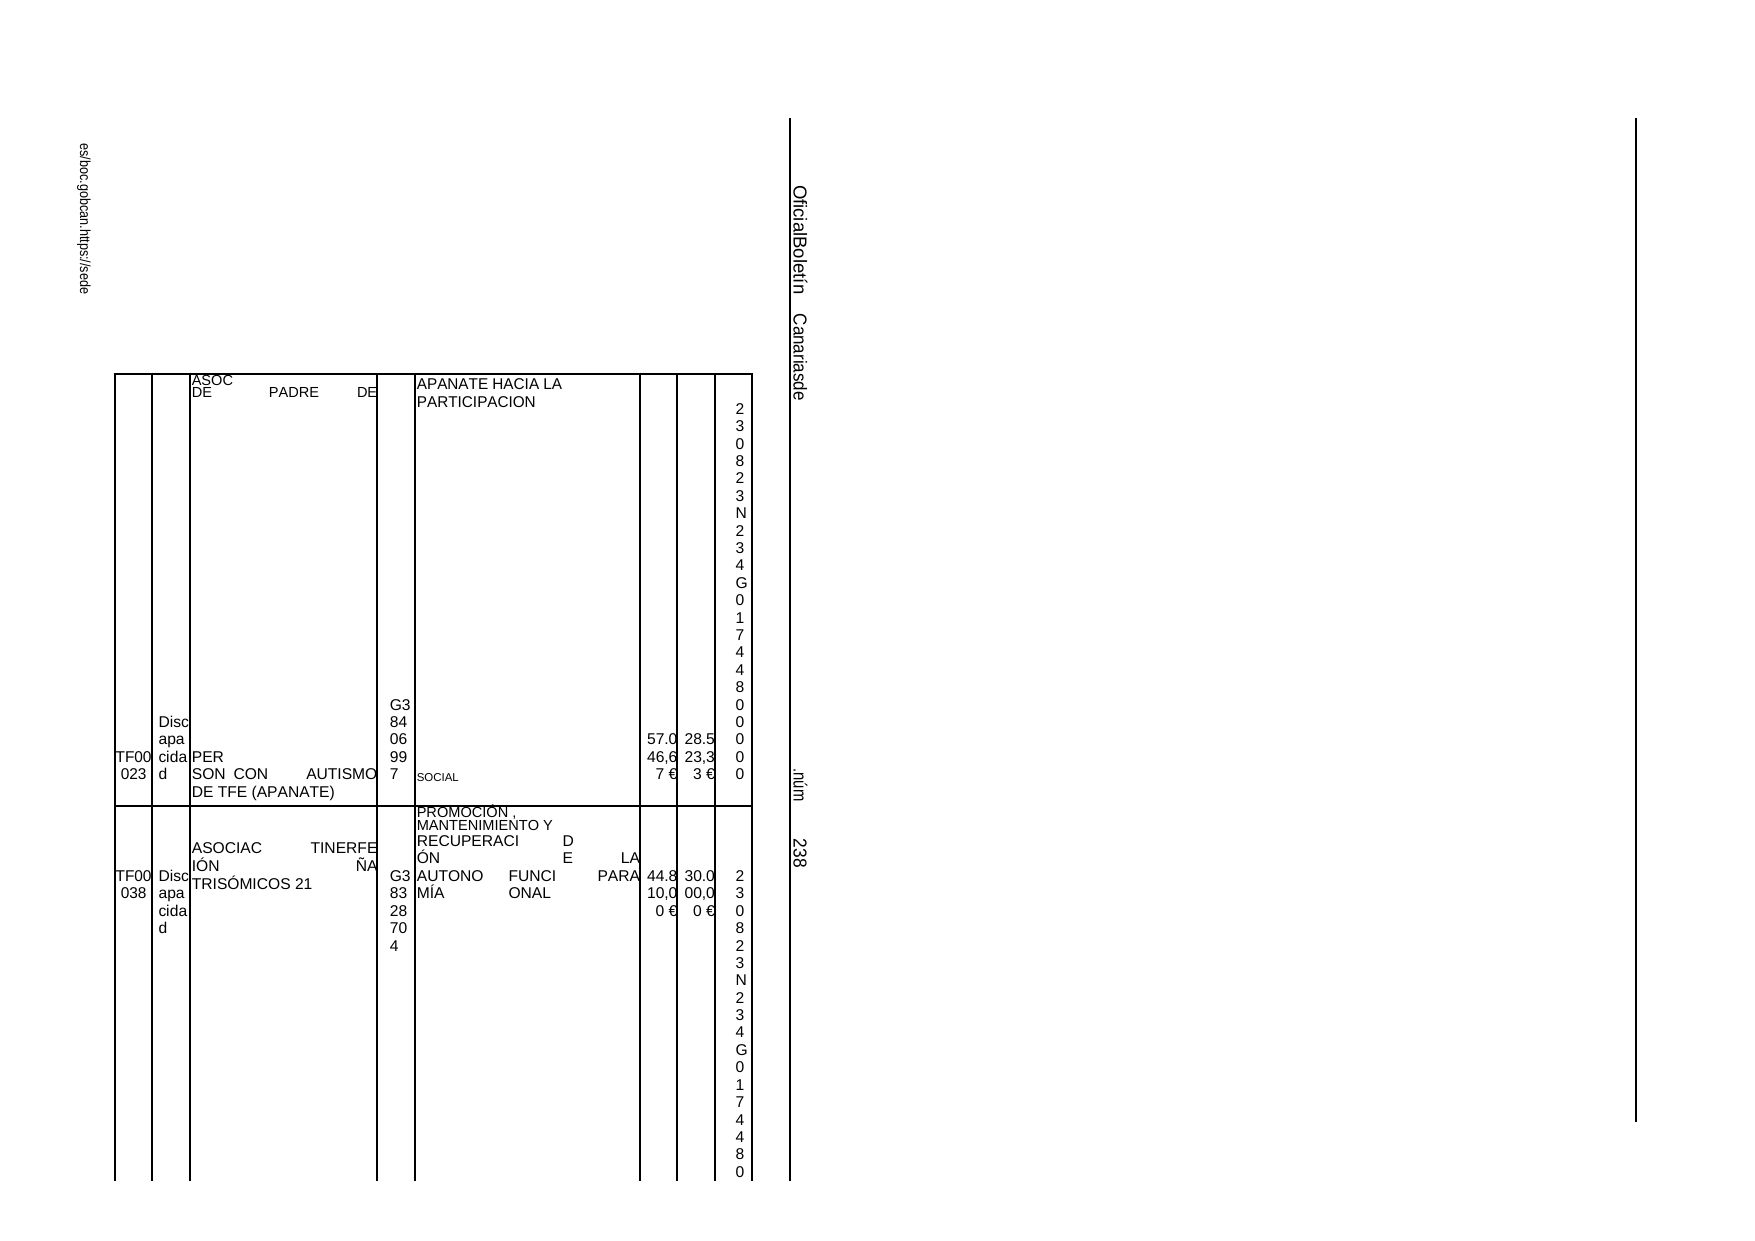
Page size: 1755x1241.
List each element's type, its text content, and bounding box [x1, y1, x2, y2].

table_cell [752, 294, 789, 372]
table_cell Discapacidad [153, 400, 189, 783]
table_cell .núm [791, 400, 827, 801]
table_cell [678, 807, 714, 833]
table_cell 44.810,00 € [641, 868, 676, 1181]
table_cell [490, 783, 527, 801]
table_cell [77, 783, 114, 801]
table_cell [640, 294, 677, 372]
table_cell Canariasde [791, 294, 827, 400]
table_header [490, 118, 527, 294]
table_cell [602, 294, 639, 372]
table_cell 28.523,33 € [678, 400, 714, 783]
table_cell TF00023 [116, 400, 151, 783]
table_cell [827, 833, 864, 867]
table_cell 2308 23N 234G0174 4800000 [716, 400, 751, 783]
table_cell [753, 875, 789, 1181]
table_cell [791, 875, 827, 1181]
table_cell [452, 294, 489, 372]
table_cell [227, 807, 264, 833]
table_header [827, 118, 864, 294]
table_cell [116, 783, 151, 801]
table_cell [716, 807, 751, 833]
table_cell [827, 373, 864, 400]
table_cell [153, 833, 189, 867]
table_cell [565, 294, 602, 372]
table_header [415, 118, 452, 294]
table_cell [827, 875, 864, 1181]
table_cell [678, 833, 714, 867]
table_cell [753, 400, 789, 411]
table_cell [716, 783, 751, 801]
table_cell [116, 807, 151, 833]
table_header [752, 118, 789, 294]
table_cell ASOCIACIÓN [191, 833, 264, 875]
table_cell [641, 833, 676, 867]
table_cell [77, 875, 114, 1181]
table_cell [378, 807, 414, 833]
table_cell [77, 833, 114, 867]
table_cell [153, 807, 189, 833]
table_cell [340, 875, 376, 1181]
table_header OficialBoletín [791, 118, 827, 294]
table_cell LA [602, 833, 639, 867]
table_cell PADRE [265, 375, 339, 400]
table_cell [77, 373, 114, 400]
table_cell [265, 868, 302, 875]
table_cell [340, 807, 376, 833]
table_cell [678, 375, 714, 400]
table_cell DE [340, 375, 376, 400]
table_header [452, 118, 489, 294]
table_cell [115, 294, 152, 372]
table_cell PROMOCIÓN , MANTENIMIENTO Y [416, 807, 639, 833]
table_cell [678, 783, 714, 801]
table_cell RECUPERACIÓN [416, 833, 527, 867]
table_cell [265, 833, 302, 867]
table_cell [527, 294, 564, 372]
table_cell [415, 294, 452, 372]
table_cell [302, 807, 339, 833]
table_cell [377, 294, 414, 372]
table_cell [827, 411, 864, 783]
table_cell G38406997 [378, 400, 414, 783]
table_cell G38328704 [378, 868, 414, 1181]
table_cell [527, 783, 564, 801]
table_cell [753, 833, 789, 867]
table_cell [490, 411, 527, 783]
table_cell [753, 783, 789, 801]
table_cell [190, 294, 264, 372]
table_cell [716, 375, 751, 400]
table_cell [416, 783, 452, 801]
table_cell [77, 411, 114, 783]
table_cell [340, 294, 377, 372]
table_cell [490, 294, 527, 372]
table_header [527, 118, 564, 294]
table_header [265, 118, 302, 294]
table_cell DE TFE (APANATE) [191, 783, 339, 801]
table_cell [77, 400, 114, 411]
table_cell APANATE HACIA LA PARTICIPACION [416, 375, 639, 411]
table_cell [153, 783, 189, 801]
table_cell 57.046,67 € [641, 400, 676, 783]
table_cell DE [527, 833, 564, 867]
table_cell [265, 807, 302, 833]
table_cell [677, 294, 714, 372]
table_cell [827, 783, 864, 801]
table_cell Discapacidad [153, 868, 189, 1181]
table_cell TF00038 [116, 868, 151, 1181]
table_header [565, 118, 602, 294]
table_cell [77, 294, 114, 372]
table_header [602, 118, 639, 294]
table_cell [641, 807, 676, 833]
table_cell [565, 833, 602, 867]
table_cell [791, 868, 827, 875]
table_cell CON [227, 400, 302, 783]
table_cell 30.000,00 € [678, 868, 714, 1181]
table_cell [565, 783, 602, 801]
table_cell [152, 294, 189, 372]
table_cell [716, 833, 751, 867]
table_cell PERSON [191, 400, 227, 783]
table_cell [753, 373, 789, 400]
table_header [227, 118, 264, 294]
table_cell [715, 294, 752, 372]
table_cell [753, 411, 789, 783]
table_cell [116, 833, 151, 867]
table_cell FUNCIONAL [490, 868, 564, 1181]
table_header [377, 118, 414, 294]
table_cell [527, 411, 564, 783]
table_cell [753, 868, 789, 875]
table_cell [602, 783, 639, 801]
table_cell [565, 411, 602, 783]
table_header [302, 118, 339, 294]
table_cell [378, 783, 414, 801]
table_cell [116, 375, 151, 400]
table_cell ASOC DE [191, 375, 264, 400]
table_cell [565, 836, 571, 845]
table_cell 2308 23N 234G0174 4800000 [716, 868, 751, 1181]
table_cell [641, 783, 676, 801]
table_header [190, 118, 227, 294]
table_cell [827, 868, 864, 875]
table_header [677, 118, 714, 294]
table_header [640, 118, 677, 294]
table_cell [753, 805, 789, 833]
table_cell [827, 805, 864, 833]
table_cell [340, 783, 376, 801]
table_cell TRISÓMICOS 21 [191, 875, 339, 1181]
table_cell [77, 805, 114, 833]
table_header [715, 118, 752, 294]
table_header [152, 118, 189, 294]
table_cell [378, 833, 414, 867]
table_cell [827, 294, 864, 372]
table_cell [77, 868, 114, 875]
table_cell [827, 400, 864, 411]
table_cell [191, 807, 227, 833]
table_header [340, 118, 377, 294]
table_cell [265, 294, 339, 372]
table_cell 238 [791, 805, 827, 867]
table_cell TINERFEÑA [302, 833, 376, 875]
table_cell SOCIAL [416, 411, 489, 783]
table_cell [602, 411, 639, 783]
table_cell [153, 375, 189, 400]
table_cell [378, 375, 414, 400]
table_cell [452, 783, 489, 801]
table_cell [641, 375, 676, 400]
table_cell PARA [565, 868, 639, 1181]
table_cell AUTISMO [302, 400, 376, 783]
table_header es/boc.gobcan.https://sede [77, 118, 152, 294]
table_cell AUTONOMÍA [416, 868, 489, 1181]
